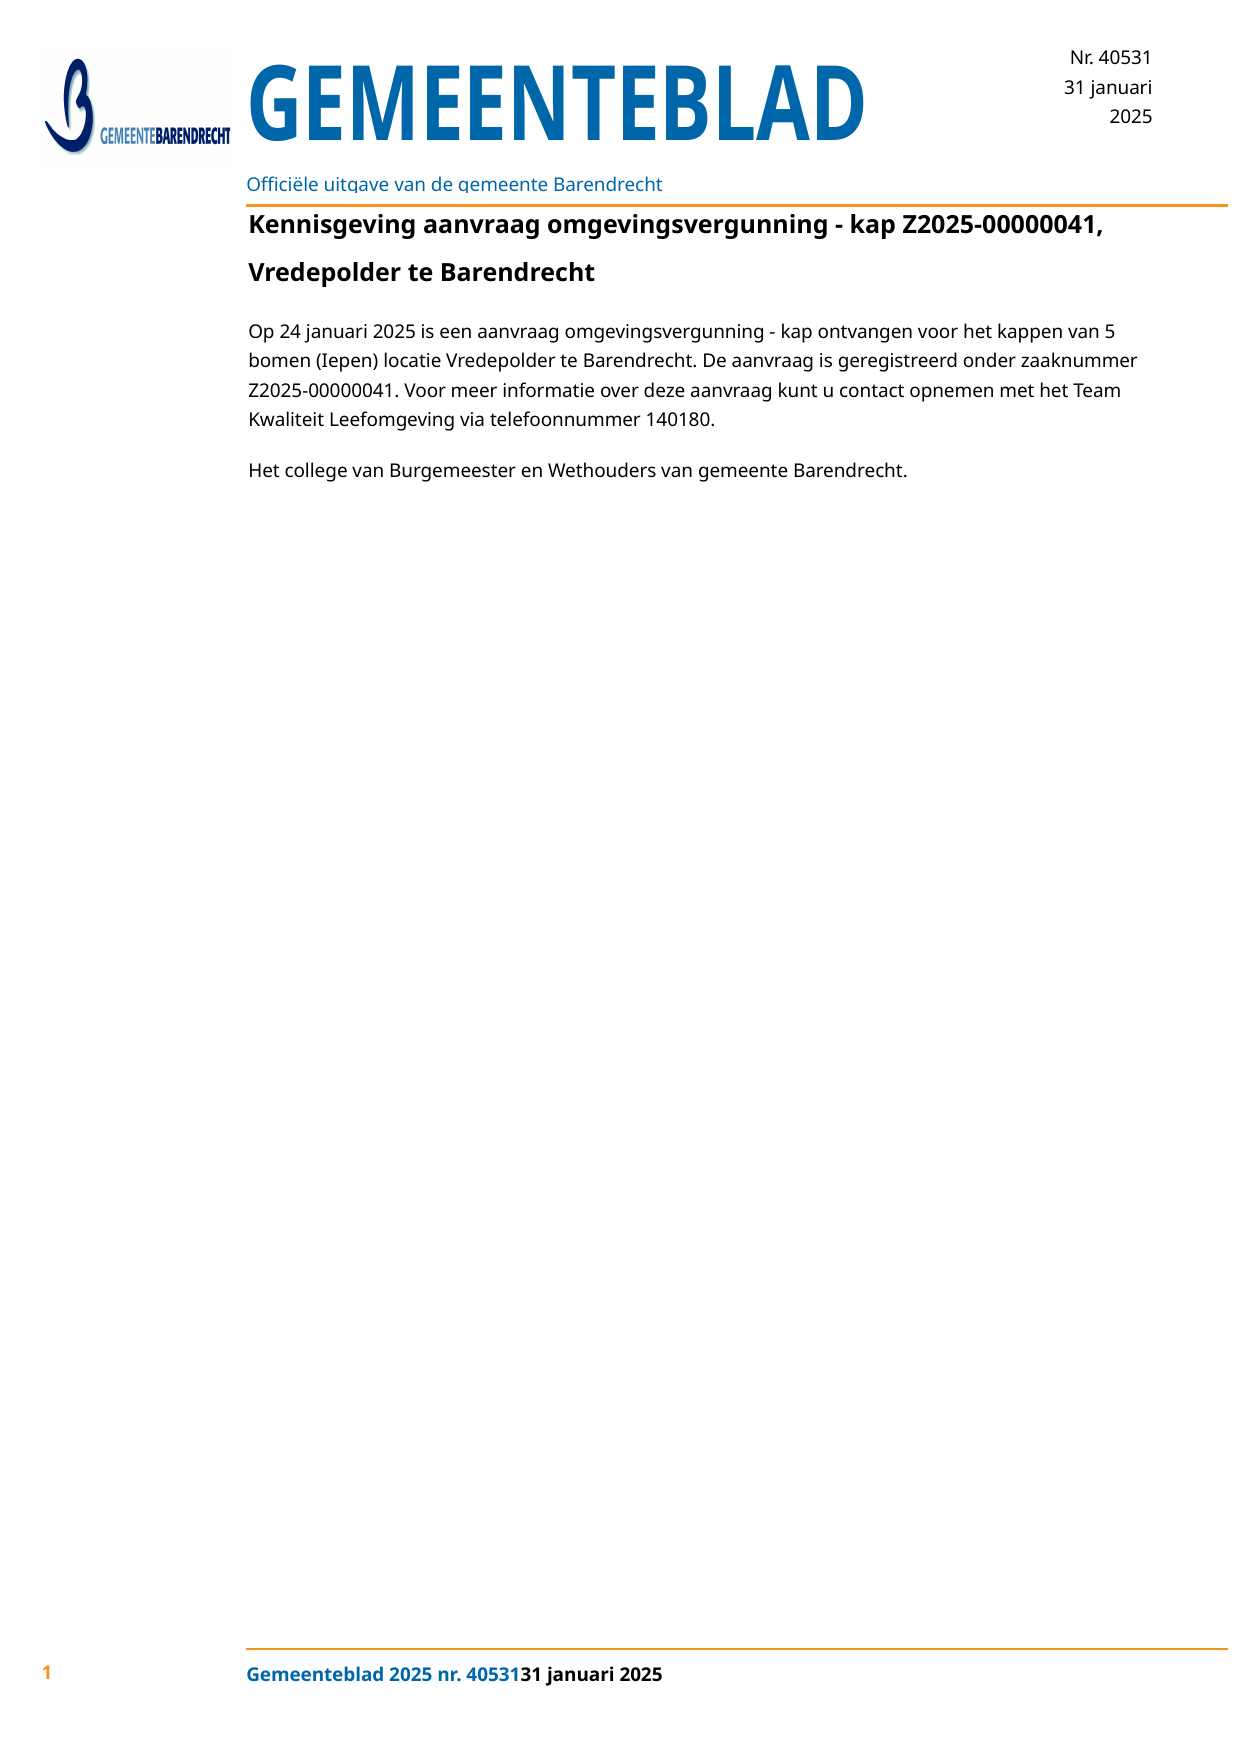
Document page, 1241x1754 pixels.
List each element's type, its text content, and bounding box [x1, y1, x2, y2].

picture [41, 47, 231, 172]
text Kennisgeving aanvraag omgevingsvergunning - kap Z2025-00000041, Vredepolder te Barendrecht [248, 207, 1152, 288]
text Op 24 januari 2025 is een aanvraag omgevingsvergunning - kap ontvangen voor het kappen van 5 bomen (Iepen) locatie Vredepolder te Barendrecht. De aanvraag is geregistreerd onder zaaknummer Z2025-00000041. Voor meer informatie over deze aanvraag kunt u contact opnemen met het Team Kwaliteit Leefomgeving via telefoonnummer 140180. [248, 318, 1152, 432]
text Het college van Burgemeester en Wethouders van gemeente Barendrecht. [248, 457, 1152, 483]
